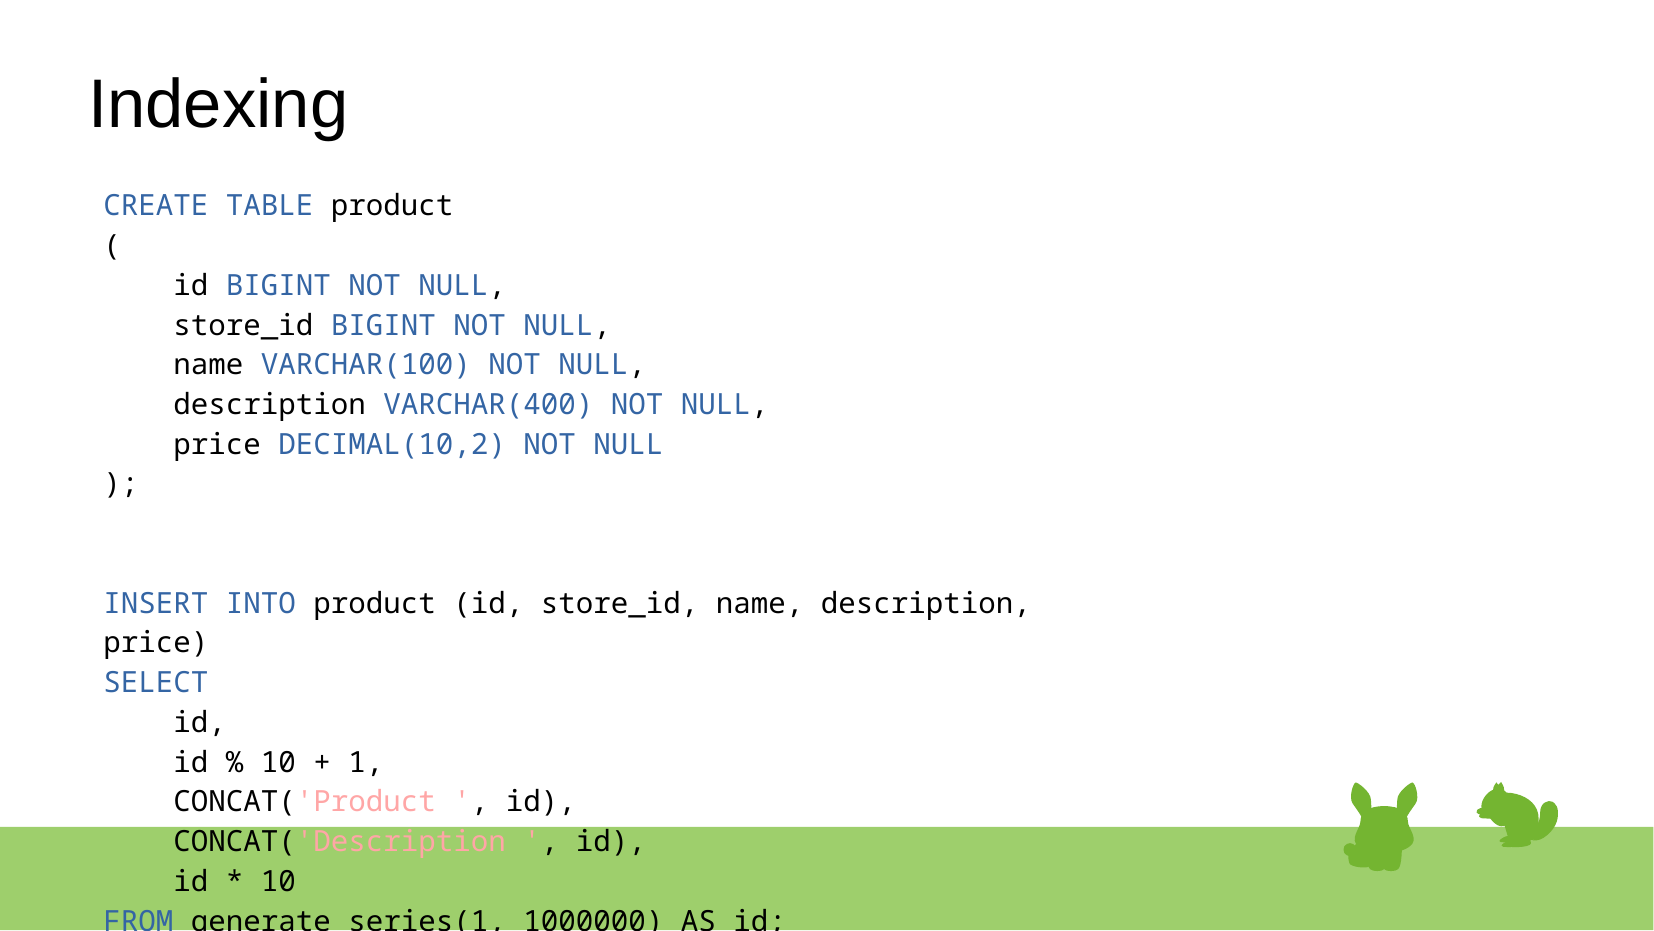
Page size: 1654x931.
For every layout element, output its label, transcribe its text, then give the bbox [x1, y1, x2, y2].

text_box CREATE TABLE product ( id BIGINT NOT NULL, store_id BIGINT NOT NULL, name VARCHAR(100) NOT NULL, description VARCHAR(400) NOT NULL, price DECIMAL(10,2) NOT NULL ); INSERT INTO product (id, store_id, name, description, price) SELECT id, id % 10 + 1, CONCAT('Product ', id), CONCAT('Description ', id), id * 10 FROM generate_series(1, 1000000) AS id; [88, 177, 1122, 748]
title Indexing [88, 29, 1565, 178]
